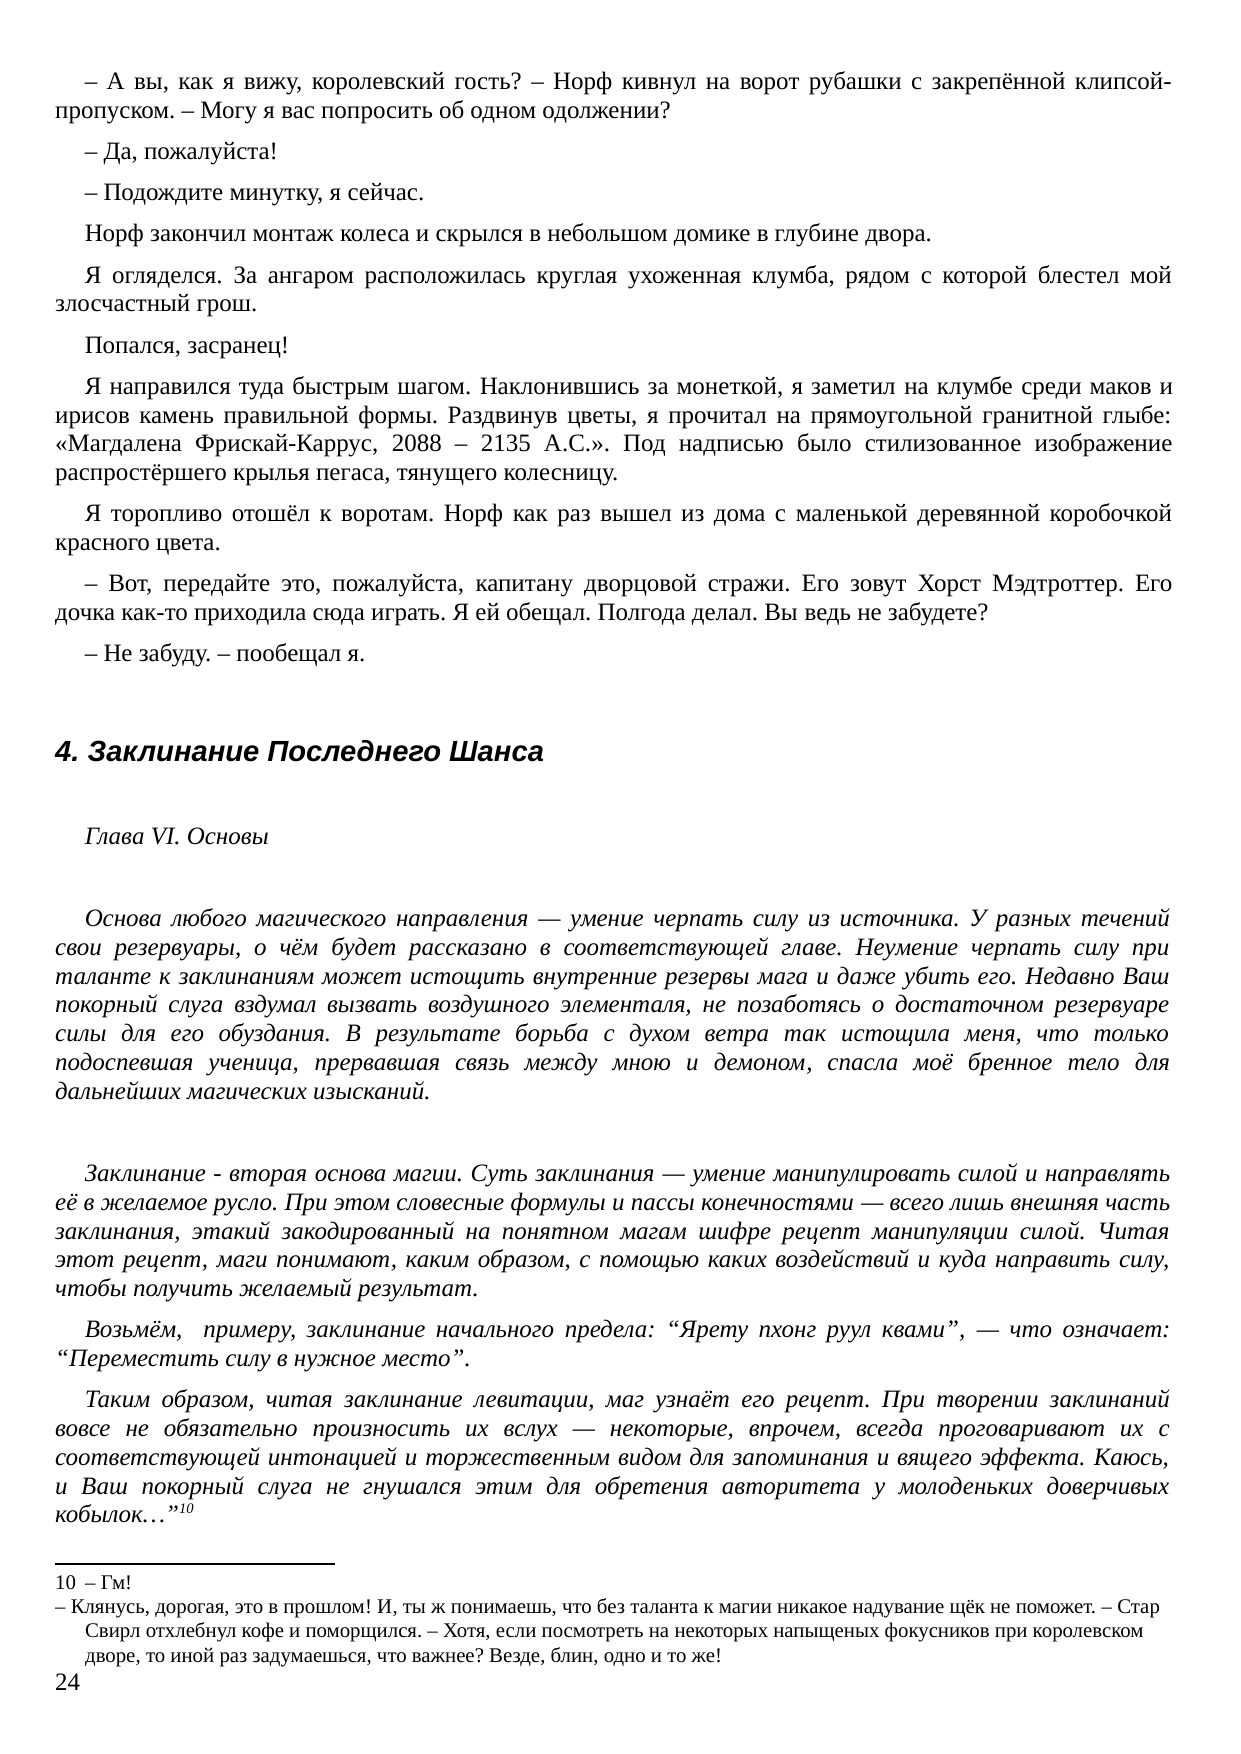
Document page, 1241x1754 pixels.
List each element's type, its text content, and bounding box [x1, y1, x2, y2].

text – Гм! [55, 1570, 1173, 1594]
text Глава VI. Основы [55, 821, 1173, 849]
text Я торопливо отошёл к воротам. Норф как раз вышел из дома с маленькой деревянной коробочкой красного цвета. [55, 498, 1173, 556]
text – Да, пожалуйста! [55, 136, 1173, 165]
text – Подождите минутку, я сейчас. [55, 177, 1173, 206]
text Заклинание - вторая основа магии. Суть заклинания — умение манипулировать силой и направлять её в желаемое русло. При этом словесные формулы и пассы конечностями — всего лишь внешняя часть заклинания, этакий закодированный на понятном магам шифре рецепт манипуляции силой. Читая этот рецепт, маги понимают, каким образом, с помощью каких воздействий и куда направить силу, чтобы получить желаемый результат. [55, 1158, 1173, 1302]
text Я направился туда быстрым шагом. Наклонившись за монеткой, я заметил на клумбе среди маков и ирисов камень правильной формы. Раздвинув цветы, я прочитал на прямоугольной гранитной глыбе: «Магдалена Фрискай-Каррус, 2088 – 2135 A.C.». Под надписью было стилизованное изображение распростёршего крылья пегаса, тянущего колесницу. [55, 371, 1173, 486]
text Таким образом, читая заклинание левитации, маг узнаёт его рецепт. При творении заклинаний вовсе не обязательно произносить их вслух — некоторые, впрочем, всегда проговаривают их с соответствующей интонацией и торжественным видом для запоминания и вящего эффекта. Каюсь, и Ваш покорный слуга не гнушался этим для обретения авторитета у молоденьких доверчивых кобылок…” [55, 1384, 1173, 1528]
text – Вот, передайте это, пожалуйста, капитану дворцовой стражи. Его зовут Хорст Мэдтроттер. Его дочка как-то приходила сюда играть. Я ей обещал. Полгода делал. Вы ведь не забудете? [55, 568, 1173, 626]
text Возьмём, примеру, заклинание начального предела: “Ярету пхонг руул квами”, — что означает: “Переместить силу в нужное место”. [55, 1314, 1173, 1372]
text – Клянусь, дорогая, это в прошлом! И, ты ж понимаешь, что без таланта к магии никакое надувание щёк не поможет. – Стар Свирл отхлебнул кофе и поморщился. – Хотя, если посмотреть на некоторых напыщеных фокусников при королевском дворе, то иной раз задумаешься, что важнее? Везде, блин, одно и то же! [55, 1594, 1173, 1667]
text – Не забуду. – пообещал я. [55, 638, 1173, 667]
text Я огляделся. За ангаром расположилась круглая ухоженная клумба, рядом с которой блестел мой злосчастный грош. [55, 260, 1173, 317]
text Норф закончил монтаж колеса и скрылся в небольшом домике в глубине двора. [55, 218, 1173, 247]
text Основа любого магического направления — умение черпать силу из источника. У разных течений свои резервуары, о чём будет рассказано в соответствующей главе. Неумение черпать силу при таланте к заклинаниям может истощить внутренние резервы мага и даже убить его. Недавно Ваш покорный слуга вздумал вызвать воздушного элементаля, не позаботясь о достаточном резервуаре силы для его обуздания. В результате борьба с духом ветра так истощила меня, что только подоспевшая ученица, прервавшая связь между мною и демоном, спасла моё бренное тело для дальнейших магических изысканий. [55, 903, 1173, 1104]
text – А вы, как я вижу, королевский гость? – Норф кивнул на ворот рубашки с закрепённой клипсой-пропуском. – Могу я вас попросить об одном одолжении? [55, 66, 1173, 123]
subtitle 4. Заклинание Последнего Шанса [55, 733, 1173, 767]
text Попался, засранец! [55, 330, 1173, 358]
